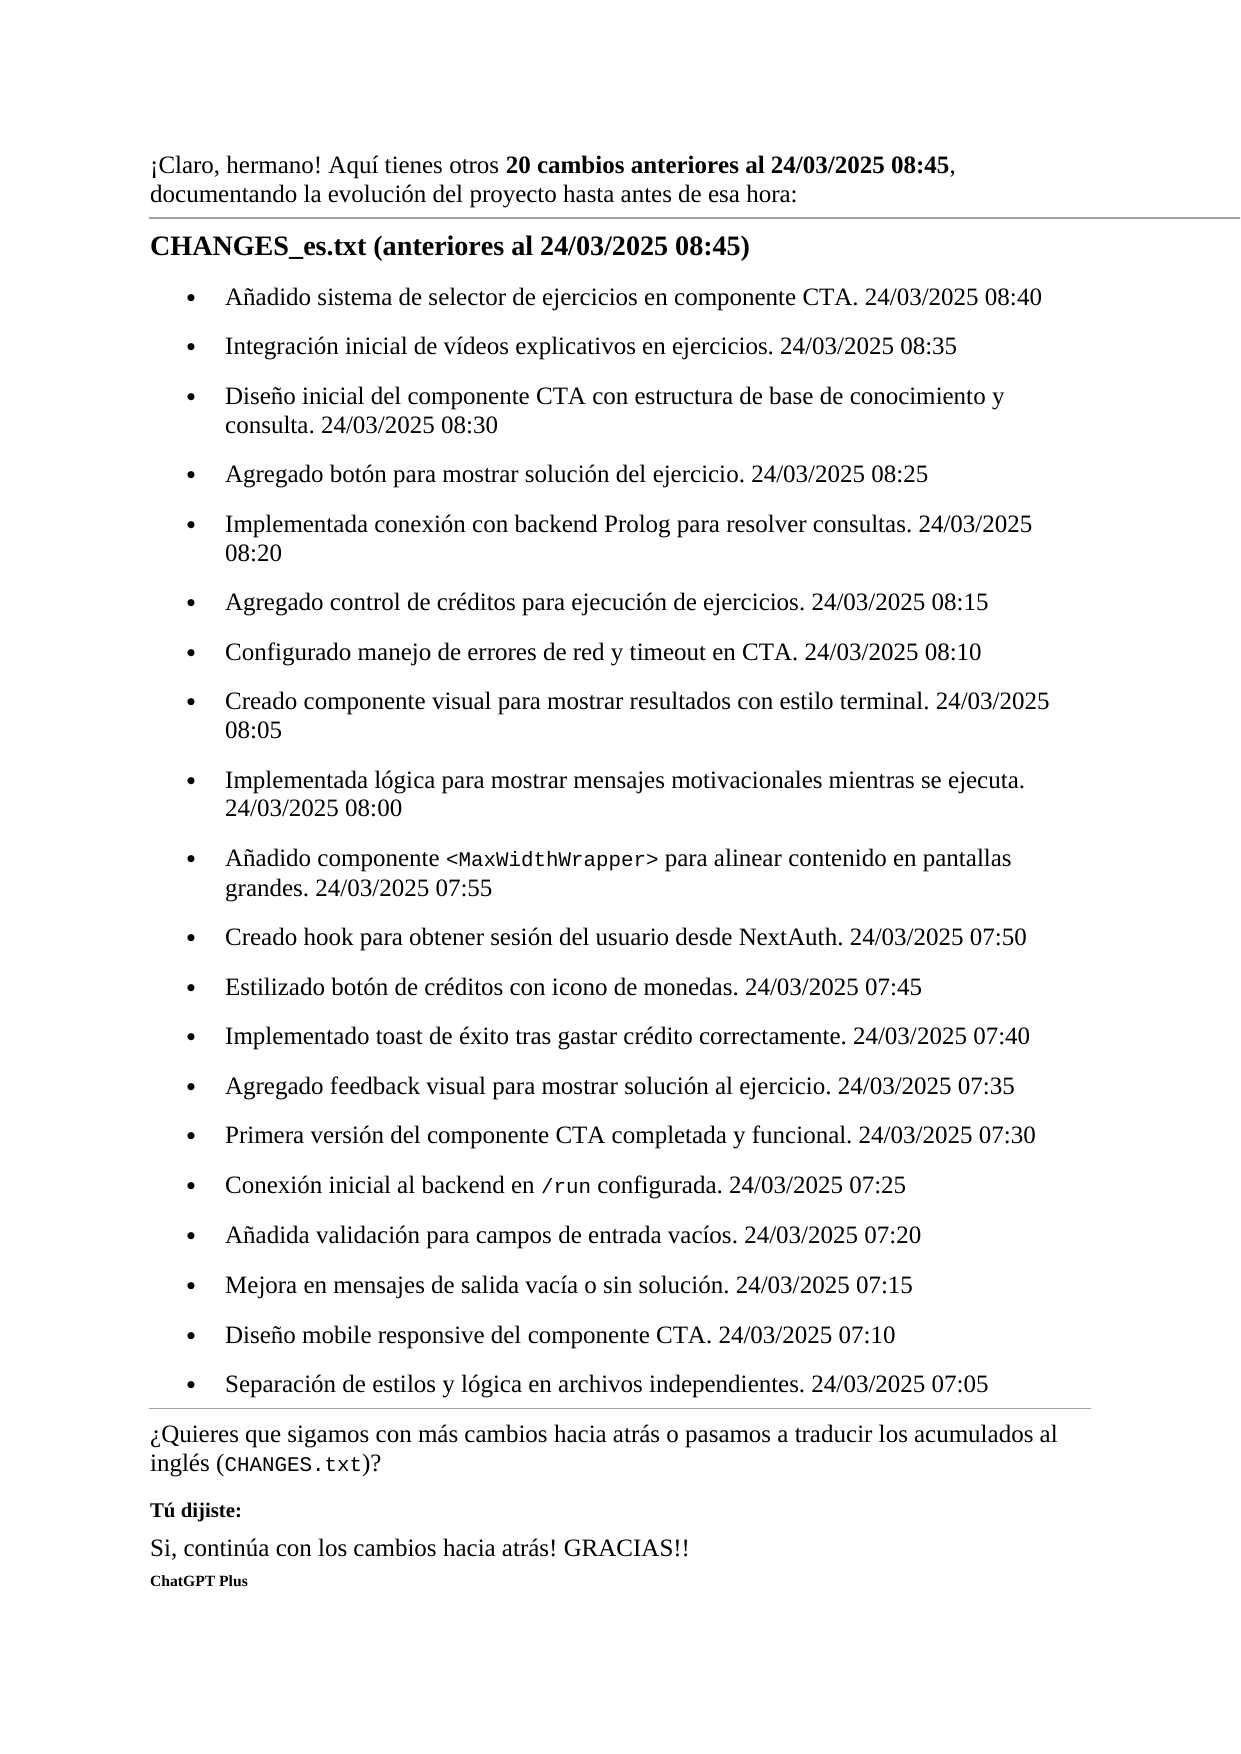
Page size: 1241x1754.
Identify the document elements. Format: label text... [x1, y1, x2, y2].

list Implementada conexión con backend Prolog para resolver consultas. 24/03/2025 08:20 [187, 509, 1090, 566]
list Creado componente visual para mostrar resultados con estilo terminal. 24/03/2025 08:05 [187, 686, 1090, 744]
list Diseño inicial del componente CTA con estructura de base de conocimiento y consulta. 24/03/2025 08:30 [187, 381, 1090, 438]
list Separación de estilos y lógica en archivos independientes. 24/03/2025 07:05 [187, 1369, 1090, 1398]
text ¡Claro, hermano! Aquí tienes otros 20 cambios anteriores al 24/03/2025 08:45, documentando la evolución del proyecto hasta antes de esa hora: [150, 150, 1090, 207]
list Añadida validación para campos de entrada vacíos. 24/03/2025 07:20 [187, 1221, 1090, 1249]
list Creado hook para obtener sesión del usuario desde NextAuth. 24/03/2025 07:50 [187, 922, 1090, 951]
list Integración inicial de vídeos explicativos en ejercicios. 24/03/2025 08:35 [187, 331, 1090, 360]
subtitle ChatGPT Plus [150, 1572, 1090, 1590]
list Agregado control de créditos para ejecución de ejercicios. 24/03/2025 08:15 [187, 587, 1090, 616]
list Agregado feedback visual para mostrar solución al ejercicio. 24/03/2025 07:35 [187, 1071, 1090, 1100]
list Agregado botón para mostrar solución del ejercicio. 24/03/2025 08:25 [187, 459, 1090, 488]
list Primera versión del componente CTA completada y funcional. 24/03/2025 07:30 [187, 1121, 1090, 1149]
list Implementado toast de éxito tras gastar crédito correctamente. 24/03/2025 07:40 [187, 1021, 1090, 1050]
list Diseño mobile responsive del componente CTA. 24/03/2025 07:10 [187, 1320, 1090, 1348]
list Conexión inicial al backend en /run configurada. 24/03/2025 07:25 [187, 1170, 1090, 1200]
list Añadido componente <MaxWidthWrapper> para alinear contenido en pantallas grandes. 24/03/2025 07:55 [187, 843, 1090, 901]
text Si, continúa con los cambios hacia atrás! GRACIAS!! [150, 1533, 1090, 1562]
list Estilizado botón de créditos con icono de monedas. 24/03/2025 07:45 [187, 972, 1090, 1001]
list Configurado manejo de errores de red y timeout en CTA. 24/03/2025 08:10 [187, 637, 1090, 666]
list Añadido sistema de selector de ejercicios en componente CTA. 24/03/2025 08:40 [187, 282, 1090, 311]
list Mejora en mensajes de salida vacía o sin solución. 24/03/2025 07:15 [187, 1270, 1090, 1299]
list Implementada lógica para mostrar mensajes motivacionales mientras se ejecuta. 24/03/2025 08:00 [187, 765, 1090, 822]
subtitle CHANGES_es.txt (anteriores al 24/03/2025 08:45) [150, 229, 1090, 261]
text ¿Quieres que sigamos con más cambios hacia atrás o pasamos a traducir los acumulados al inglés (CHANGES.txt)? [150, 1419, 1090, 1477]
subtitle Tú dijiste: [150, 1498, 1090, 1522]
